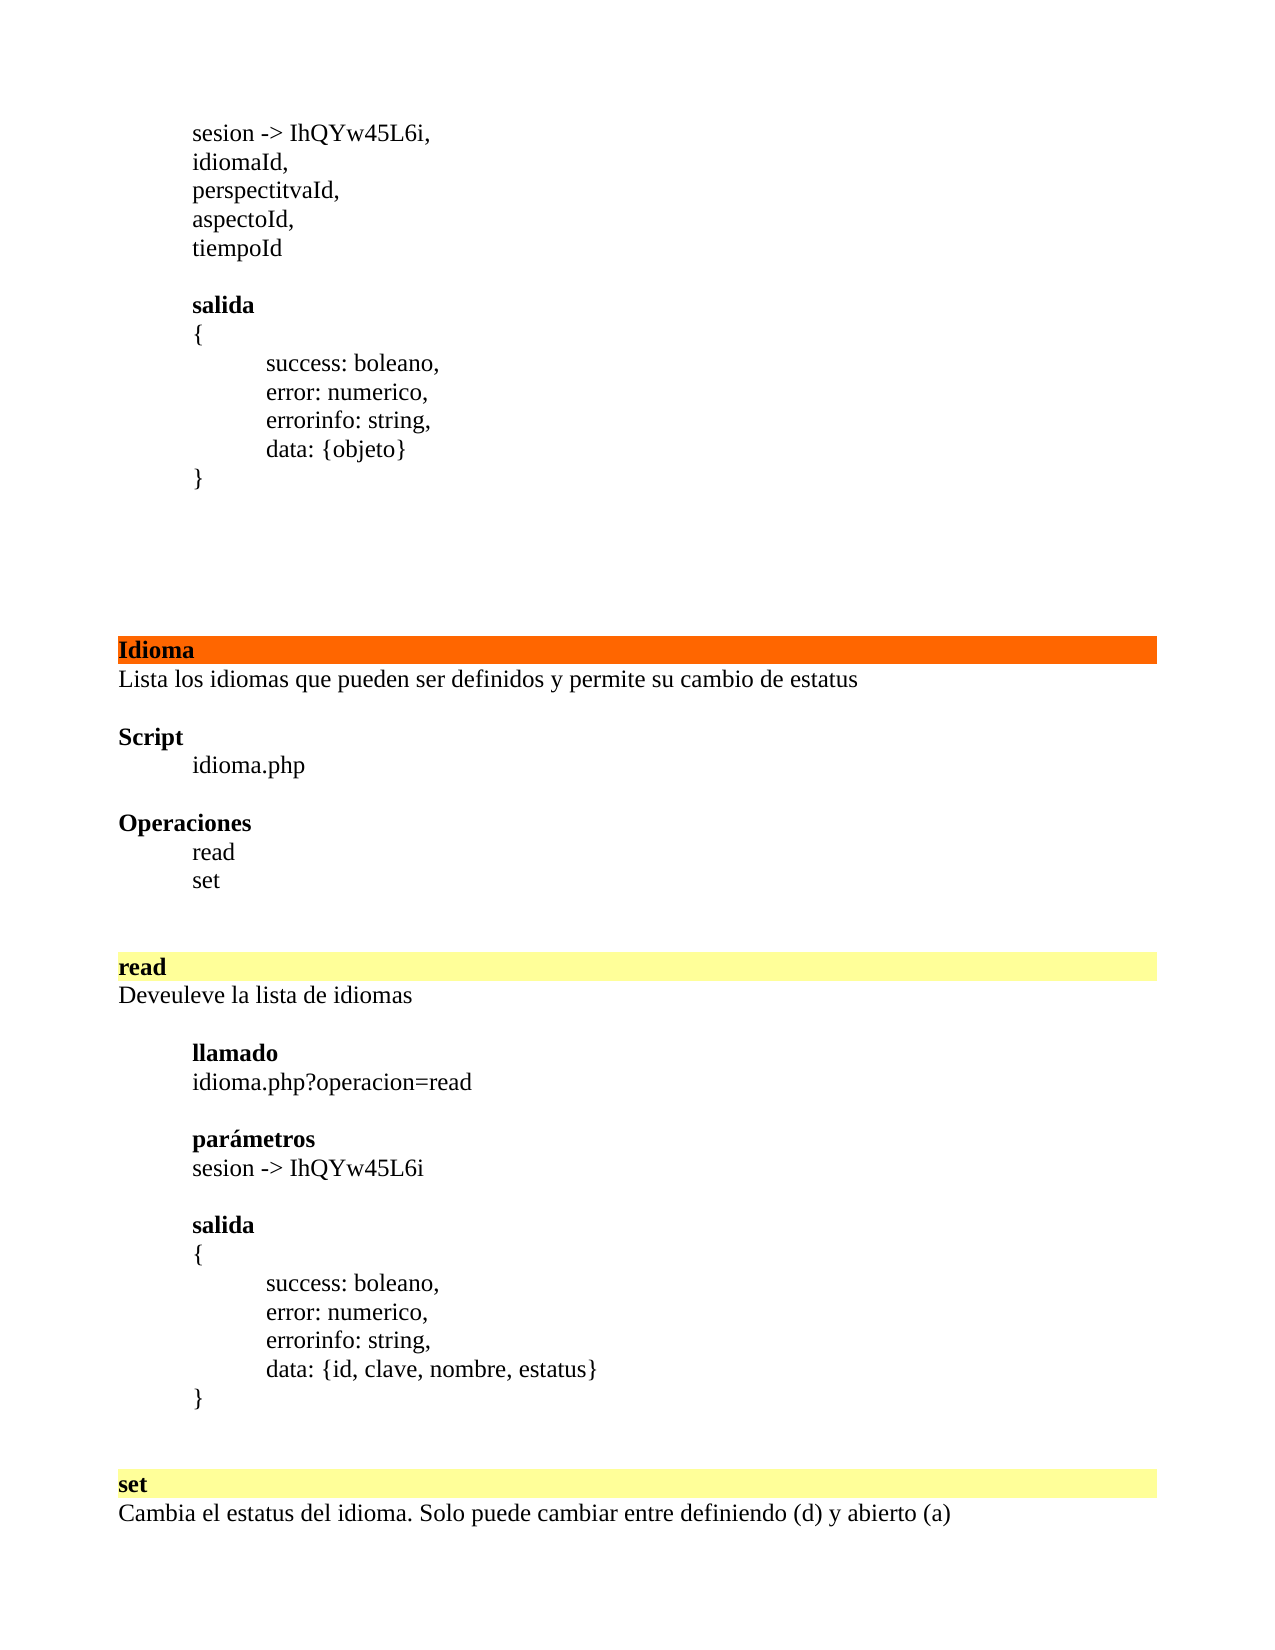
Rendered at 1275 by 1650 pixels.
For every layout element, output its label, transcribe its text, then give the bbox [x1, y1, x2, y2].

text data: {id, clave, nombre, estatus} [192, 1354, 1157, 1383]
text idioma.php [118, 751, 1157, 779]
text error: numerico, [192, 377, 1157, 406]
text Cambia el estatus del idioma. Solo puede cambiar entre definiendo (d) y abierto (a) [118, 1498, 1157, 1527]
text errorinfo: string, [192, 1326, 1157, 1354]
text read [118, 952, 1157, 981]
text parámetros [192, 1124, 1157, 1153]
text } [192, 463, 1157, 492]
text tiempoId [192, 233, 1157, 262]
text data: {objeto} [192, 434, 1157, 463]
text { [192, 1239, 1157, 1268]
text sesion -> IhQYw45L6i, [192, 118, 1157, 147]
text success: boleano, [192, 1268, 1157, 1297]
text error: numerico, [192, 1297, 1157, 1326]
text } [192, 1383, 1157, 1412]
text aspectoId, [192, 204, 1157, 233]
text set [118, 1469, 1157, 1498]
text set [118, 866, 1157, 894]
text salida [192, 291, 1157, 319]
text sesion -> IhQYw45L6i [192, 1153, 1157, 1182]
text idioma.php?operacion=read [192, 1067, 1157, 1096]
text Idioma [118, 636, 1157, 664]
text Lista los idiomas que pueden ser definidos y permite su cambio de estatus [118, 664, 1157, 693]
text read [118, 837, 1157, 866]
text Script [118, 722, 1157, 751]
text salida [192, 1211, 1157, 1239]
text errorinfo: string, [192, 406, 1157, 434]
text { [192, 319, 1157, 348]
text Deveuleve la lista de idiomas [118, 981, 1157, 1009]
text llamado [192, 1038, 1157, 1067]
text success: boleano, [192, 348, 1157, 377]
text perspectitvaId, [192, 176, 1157, 204]
text idiomaId, [192, 147, 1157, 176]
text Operaciones [118, 808, 1157, 837]
